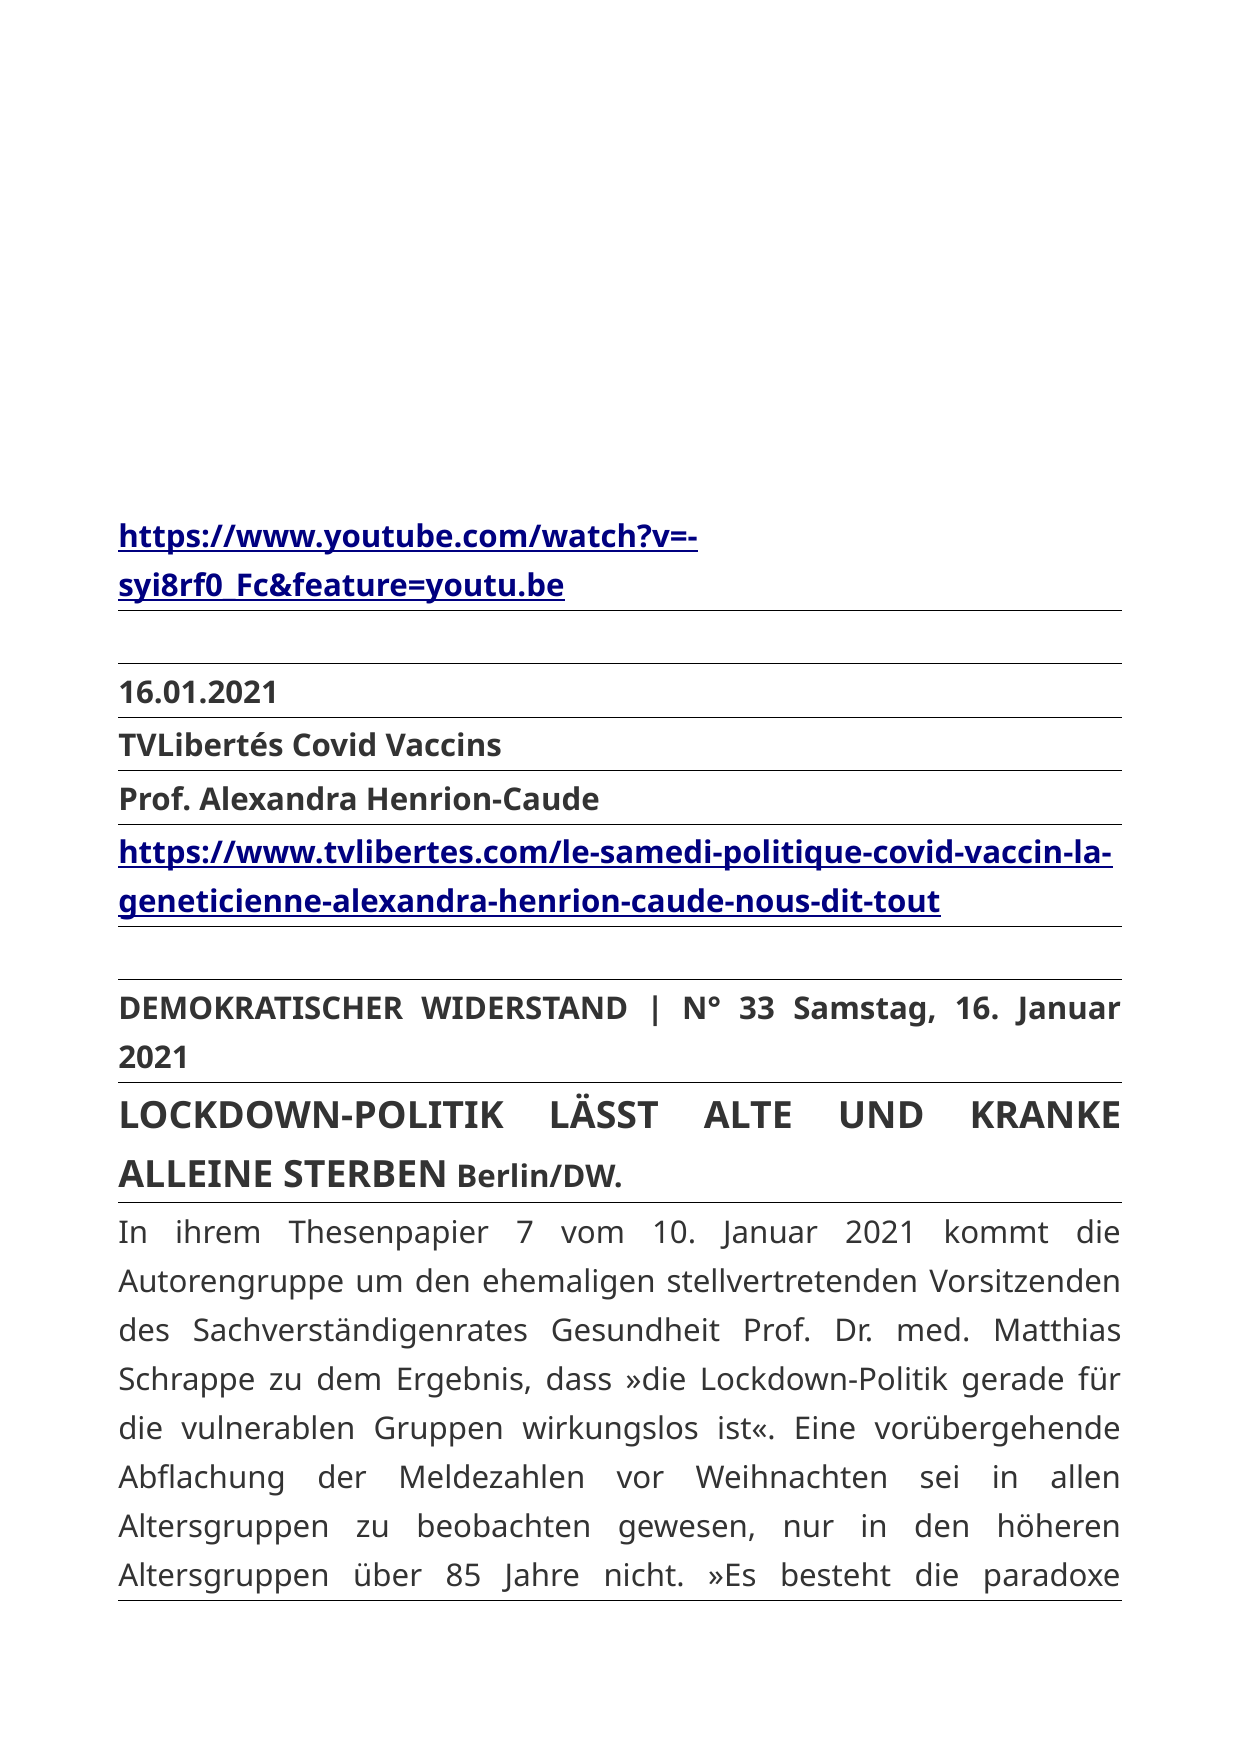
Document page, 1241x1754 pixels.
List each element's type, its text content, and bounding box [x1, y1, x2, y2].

text https://www.youtube.com/watch?v=-syi8rf0_Fc&feature=youtu.be [118, 514, 1122, 610]
text LOCKDOWN-POLITIK LÄSST ALTE UND KRANKE ALLEINE STERBEN Berlin/DW. [118, 1088, 1122, 1202]
text TVLibertés Covid Vaccins [118, 723, 1122, 770]
text Prof. Alexandra Henrion-Caude [118, 777, 1122, 824]
text DEMOKRATISCHER WIDERSTAND | N° 33 Samstag, 16. Januar 2021 [118, 986, 1122, 1082]
text In ihrem Thesenpapier 7 vom 10. Januar 2021 kommt die Autorengruppe um den ehemaligen stellvertretenden Vorsitzenden des Sachverständigenrates Gesundheit Prof. Dr. med. Matthias Schrappe zu dem Ergebnis, dass »die Lockdown-Politik gerade für die vulnerablen Gruppen wirkungslos ist«. Eine vorübergehende Abflachung der Meldezahlen vor Weihnachten sei in allen Altersgruppen zu beobachten gewesen, nur in den höheren Altersgruppen über 85 Jahre nicht. »Es besteht die paradoxe [118, 1210, 1122, 1600]
text https://www.tvlibertes.com/le-samedi-politique-covid-vaccin-la-geneticienne-alexandra-henrion-caude-nous-dit-tout [118, 830, 1122, 926]
text 16.01.2021 [118, 670, 1122, 717]
